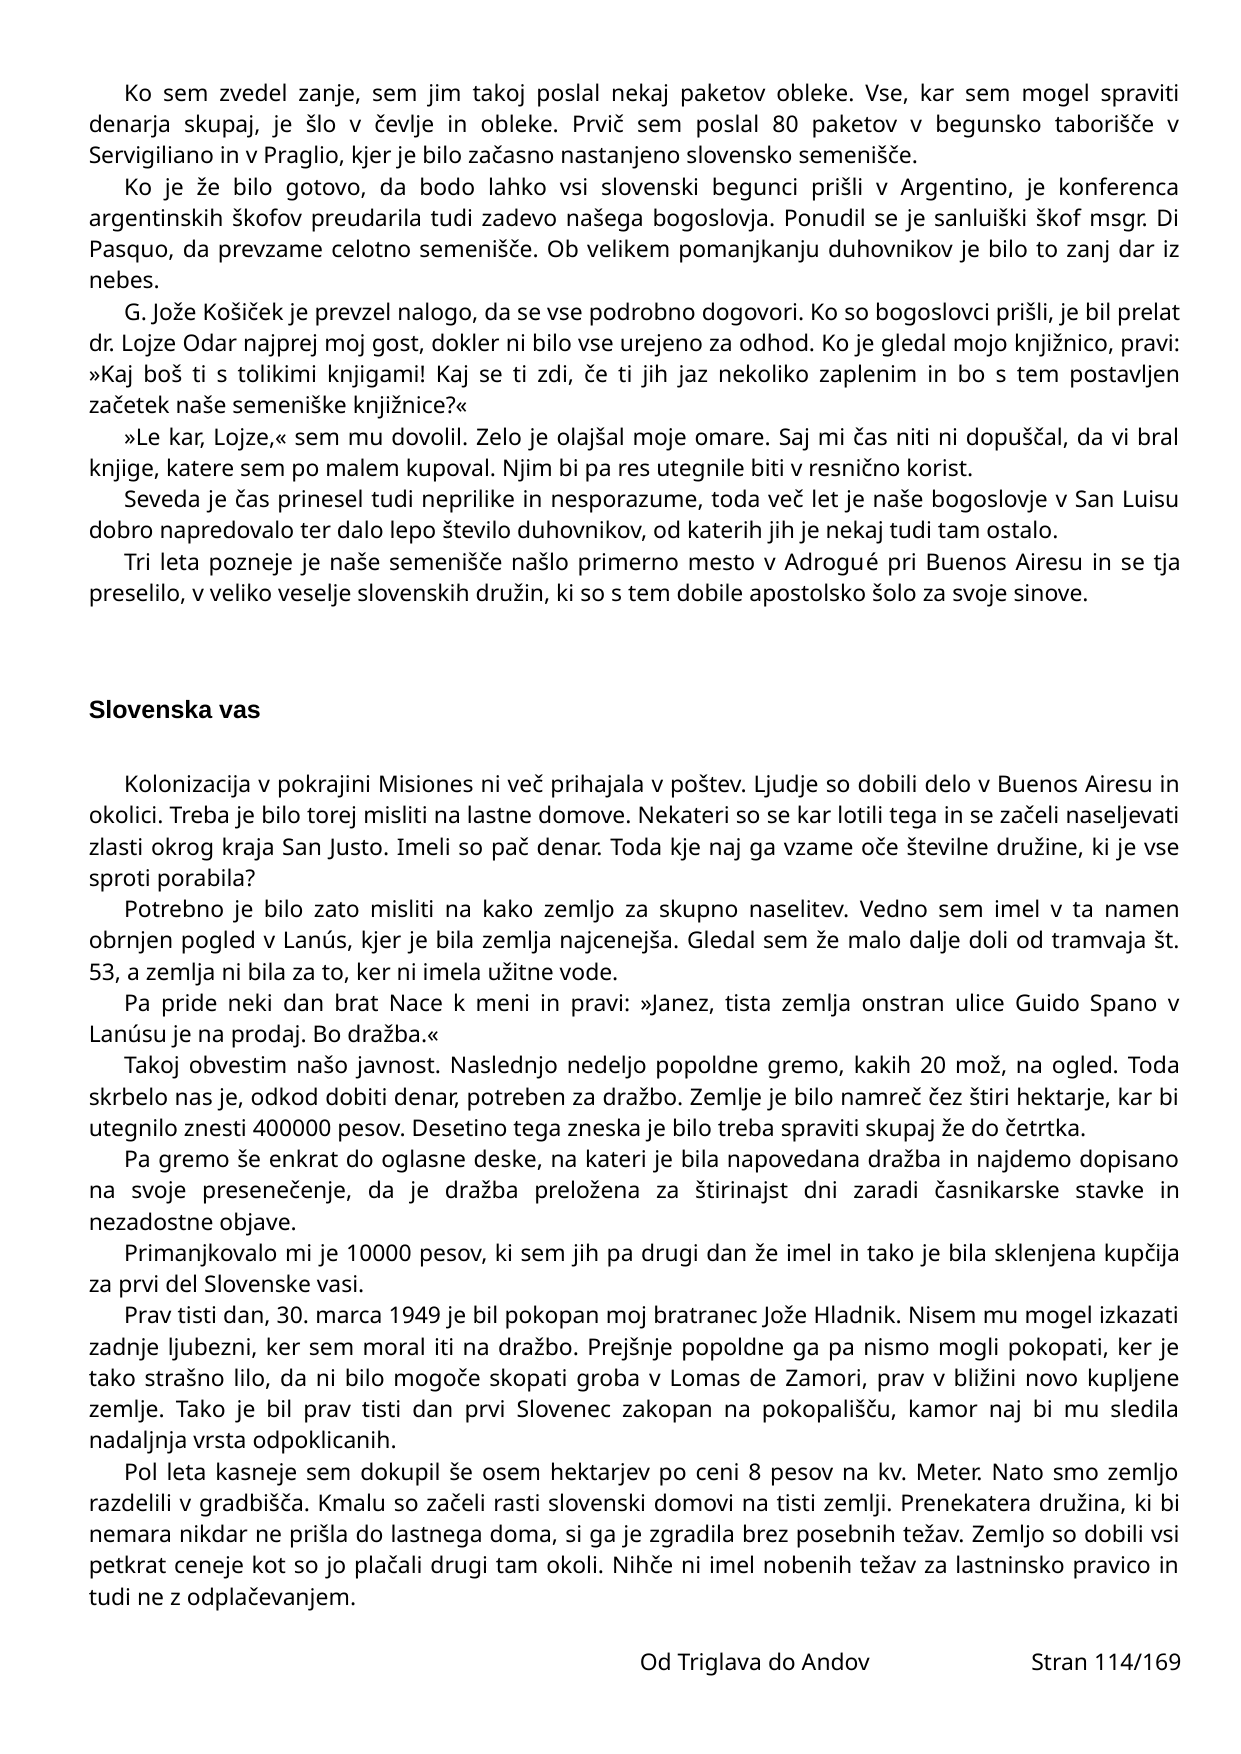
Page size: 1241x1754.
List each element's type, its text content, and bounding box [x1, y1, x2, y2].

text Seveda je čas prinesel tudi neprilike in nesporazume, toda več let je naše bogoslovje v San Luisu dobro napredovalo ter dalo lepo število duhovnikov, od katerih jih je nekaj tudi tam ostalo. [88, 483, 1181, 546]
text Pa pride neki dan brat Nace k meni in pravi: »Janez, tista zemlja onstran ulice Guido Spano v Lanúsu je na prodaj. Bo dražba.« [88, 987, 1181, 1049]
text Kolonizacija v pokrajini Misiones ni več prihajala v poštev. Ljudje so dobili delo v Buenos Airesu in okolici. Treba je bilo torej misliti na lastne domove. Nekateri so se kar lotili tega in se začeli naseljevati zlasti okrog kraja San Justo. Imeli so pač denar. Toda kje naj ga vzame oče številne družine, ki je vse sproti porabila? [88, 768, 1181, 893]
text Ko sem zvedel zanje, sem jim takoj poslal nekaj paketov obleke. Vse, kar sem mogel spraviti denarja skupaj, je šlo v čevlje in obleke. Prvič sem poslal 80 paketov v begunsko taborišče v Servigiliano in v Praglio, kjer je bilo začasno nastanjeno slovensko semenišče. [88, 77, 1181, 171]
text Pol leta kasneje sem dokupil še osem hektarjev po ceni 8 pesov na kv. Meter. Nato smo zemljo razdelili v gradbišča. Kmalu so začeli rasti slovenski domovi na tisti zemlji. Prenekatera družina, ki bi nemara nikdar ne prišla do lastnega doma, si ga je zgradila brez posebnih težav. Zemljo so dobili vsi petkrat ceneje kot so jo plačali drugi tam okoli. Nihče ni imel nobenih težav za lastninsko pravico in tudi ne z odplačevanjem. [88, 1456, 1181, 1612]
text »Le kar, Lojze,« sem mu dovolil. Zelo je olajšal moje omare. Saj mi čas niti ni dopuščal, da vi bral knjige, katere sem po malem kupoval. Njim bi pa res utegnile biti v resnično korist. [88, 421, 1181, 483]
text Primanjkovalo mi je 10000 pesov, ki sem jih pa drugi dan že imel in tako je bila sklenjena kupčija za prvi del Slovenske vasi. [88, 1237, 1181, 1299]
text Takoj obvestim našo javnost. Naslednjo nedeljo popoldne gremo, kakih 20 mož, na ogled. Toda skrbelo nas je, odkod dobiti denar, potreben za dražbo. Zemlje je bilo namreč čez štiri hektarje, kar bi utegnilo znesti 400000 pesov. Desetino tega zneska je bilo treba spraviti skupaj že do četrtka. [88, 1049, 1181, 1143]
text G. Jože Košiček je prevzel nalogo, da se vse podrobno dogovori. Ko so bogoslovci prišli, je bil prelat dr. Lojze Odar najprej moj gost, dokler ni bilo vse urejeno za odhod. Ko je gledal mojo knjižnico, pravi: »Kaj boš ti s tolikimi knjigami! Kaj se ti zdi, če ti jih jaz nekoliko zaplenim in bo s tem postavljen začetek naše semeniške knjižnice?« [88, 296, 1181, 421]
text Potrebno je bilo zato misliti na kako zemljo za skupno naselitev. Vedno sem imel v ta namen obrnjen pogled v Lanús, kjer je bila zemlja najcenejša. Gledal sem že malo dalje doli od tramvaja št. 53, a zemlja ni bila za to, ker ni imela užitne vode. [88, 893, 1181, 987]
text Prav tisti dan, 30. marca 1949 je bil pokopan moj bratranec Jože Hladnik. Nisem mu mogel izkazati zadnje ljubezni, ker sem moral iti na dražbo. Prejšnje popoldne ga pa nismo mogli pokopati, ker je tako strašno lilo, da ni bilo mogoče skopati groba v Lomas de Zamori, prav v bližini novo kupljene zemlje. Tako je bil prav tisti dan prvi Slovenec zakopan na pokopališču, kamor naj bi mu sledila nadaljnja vrsta odpoklicanih. [88, 1299, 1181, 1456]
subtitle Slovenska vas [88, 696, 1181, 724]
text Pa gremo še enkrat do oglasne deske, na kateri je bila napovedana dražba in najdemo dopisano na svoje presenečenje, da je dražba preložena za štirinajst dni zaradi časnikarske stavke in nezadostne objave. [88, 1143, 1181, 1237]
text Ko je že bilo gotovo, da bodo lahko vsi slovenski begunci prišli v Argentino, je konferenca argentinskih škofov preudarila tudi zadevo našega bogoslovja. Ponudil se je sanluiški škof msgr. Di Pasquo, da prevzame celotno semenišče. Ob velikem pomanjkanju duhovnikov je bilo to zanj dar iz nebes. [88, 171, 1181, 296]
text Tri leta pozneje je naše semenišče našlo primerno mesto v Adrogué pri Buenos Airesu in se tja preselilo, v veliko veselje slovenskih družin, ki so s tem dobile apostolsko šolo za svoje sinove. [88, 546, 1181, 608]
